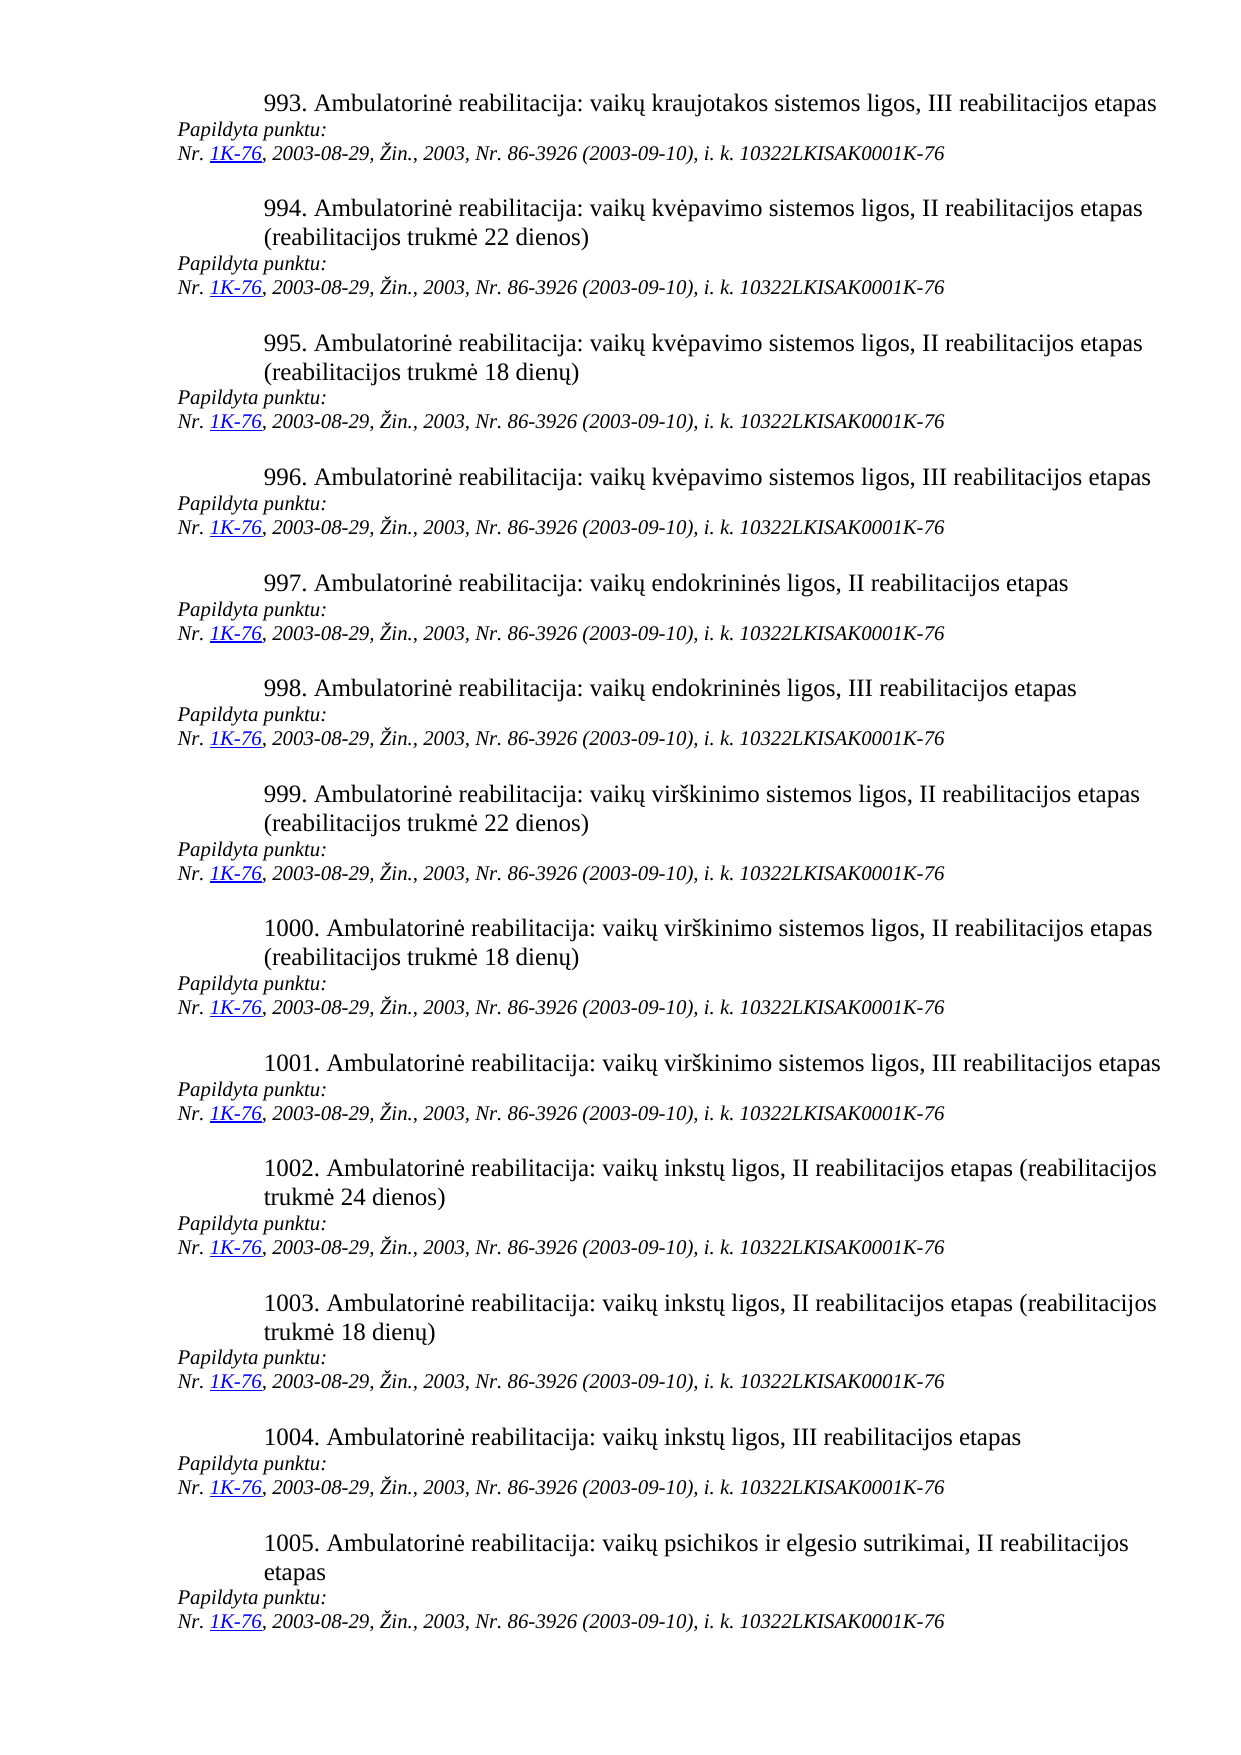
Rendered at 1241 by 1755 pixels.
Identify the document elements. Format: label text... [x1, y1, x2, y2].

text Nr. 1K-76, 2003-08-29, Žin., 2003, Nr. 86-3926 (2003-09-10), i. k. 10322LKISAK0001K-76 [177, 621, 1181, 645]
text Nr. 1K-76, 2003-08-29, Žin., 2003, Nr. 86-3926 (2003-09-10), i. k. 10322LKISAK0001K-76 [177, 1609, 1181, 1633]
text 998. Ambulatorinė reabilitacija: vaikų endokrininės ligos, III reabilitacijos etapas [263, 673, 1181, 702]
text Papildyta punktu: [177, 1345, 1181, 1369]
text Papildyta punktu: [177, 1585, 1181, 1609]
text 1001. Ambulatorinė reabilitacija: vaikų virškinimo sistemos ligos, III reabilitacijos etapas [263, 1048, 1181, 1077]
text Nr. 1K-76, 2003-08-29, Žin., 2003, Nr. 86-3926 (2003-09-10), i. k. 10322LKISAK0001K-76 [177, 409, 1181, 433]
text 995. Ambulatorinė reabilitacija: vaikų kvėpavimo sistemos ligos, II reabilitacijos etapas (reabilitacijos trukmė 18 dienų) [263, 328, 1181, 385]
text Nr. 1K-76, 2003-08-29, Žin., 2003, Nr. 86-3926 (2003-09-10), i. k. 10322LKISAK0001K-76 [177, 861, 1181, 885]
text 1004. Ambulatorinė reabilitacija: vaikų inkstų ligos, III reabilitacijos etapas [263, 1422, 1181, 1451]
text Nr. 1K-76, 2003-08-29, Žin., 2003, Nr. 86-3926 (2003-09-10), i. k. 10322LKISAK0001K-76 [177, 1475, 1181, 1499]
text Papildyta punktu: [177, 1077, 1181, 1101]
text Papildyta punktu: [177, 385, 1181, 409]
text Papildyta punktu: [177, 1211, 1181, 1235]
text 1000. Ambulatorinė reabilitacija: vaikų virškinimo sistemos ligos, II reabilitacijos etapas (reabilitacijos trukmė 18 dienų) [263, 913, 1181, 971]
text Nr. 1K-76, 2003-08-29, Žin., 2003, Nr. 86-3926 (2003-09-10), i. k. 10322LKISAK0001K-76 [177, 995, 1181, 1019]
text Papildyta punktu: [177, 251, 1181, 275]
text 996. Ambulatorinė reabilitacija: vaikų kvėpavimo sistemos ligos, III reabilitacijos etapas [263, 462, 1181, 491]
text Papildyta punktu: [177, 837, 1181, 861]
text 993. Ambulatorinė reabilitacija: vaikų kraujotakos sistemos ligos, III reabilitacijos etapas [263, 88, 1181, 117]
text Nr. 1K-76, 2003-08-29, Žin., 2003, Nr. 86-3926 (2003-09-10), i. k. 10322LKISAK0001K-76 [177, 141, 1181, 165]
text 994. Ambulatorinė reabilitacija: vaikų kvėpavimo sistemos ligos, II reabilitacijos etapas (reabilitacijos trukmė 22 dienos) [263, 193, 1181, 251]
text 1003. Ambulatorinė reabilitacija: vaikų inkstų ligos, II reabilitacijos etapas (reabilitacijos trukmė 18 dienų) [263, 1288, 1181, 1345]
text Papildyta punktu: [177, 1451, 1181, 1475]
text 997. Ambulatorinė reabilitacija: vaikų endokrininės ligos, II reabilitacijos etapas [263, 568, 1181, 597]
text 1005. Ambulatorinė reabilitacija: vaikų psichikos ir elgesio sutrikimai, II reabilitacijos etapas [263, 1528, 1181, 1585]
text Papildyta punktu: [177, 597, 1181, 621]
text 1002. Ambulatorinė reabilitacija: vaikų inkstų ligos, II reabilitacijos etapas (reabilitacijos trukmė 24 dienos) [263, 1153, 1181, 1211]
text Nr. 1K-76, 2003-08-29, Žin., 2003, Nr. 86-3926 (2003-09-10), i. k. 10322LKISAK0001K-76 [177, 1101, 1181, 1125]
text Nr. 1K-76, 2003-08-29, Žin., 2003, Nr. 86-3926 (2003-09-10), i. k. 10322LKISAK0001K-76 [177, 726, 1181, 750]
text Nr. 1K-76, 2003-08-29, Žin., 2003, Nr. 86-3926 (2003-09-10), i. k. 10322LKISAK0001K-76 [177, 1235, 1181, 1259]
text Papildyta punktu: [177, 491, 1181, 515]
text Papildyta punktu: [177, 117, 1181, 141]
text Nr. 1K-76, 2003-08-29, Žin., 2003, Nr. 86-3926 (2003-09-10), i. k. 10322LKISAK0001K-76 [177, 1369, 1181, 1393]
text 999. Ambulatorinė reabilitacija: vaikų virškinimo sistemos ligos, II reabilitacijos etapas (reabilitacijos trukmė 22 dienos) [263, 779, 1181, 837]
text Papildyta punktu: [177, 702, 1181, 726]
text Papildyta punktu: [177, 971, 1181, 995]
text Nr. 1K-76, 2003-08-29, Žin., 2003, Nr. 86-3926 (2003-09-10), i. k. 10322LKISAK0001K-76 [177, 515, 1181, 539]
text Nr. 1K-76, 2003-08-29, Žin., 2003, Nr. 86-3926 (2003-09-10), i. k. 10322LKISAK0001K-76 [177, 275, 1181, 299]
